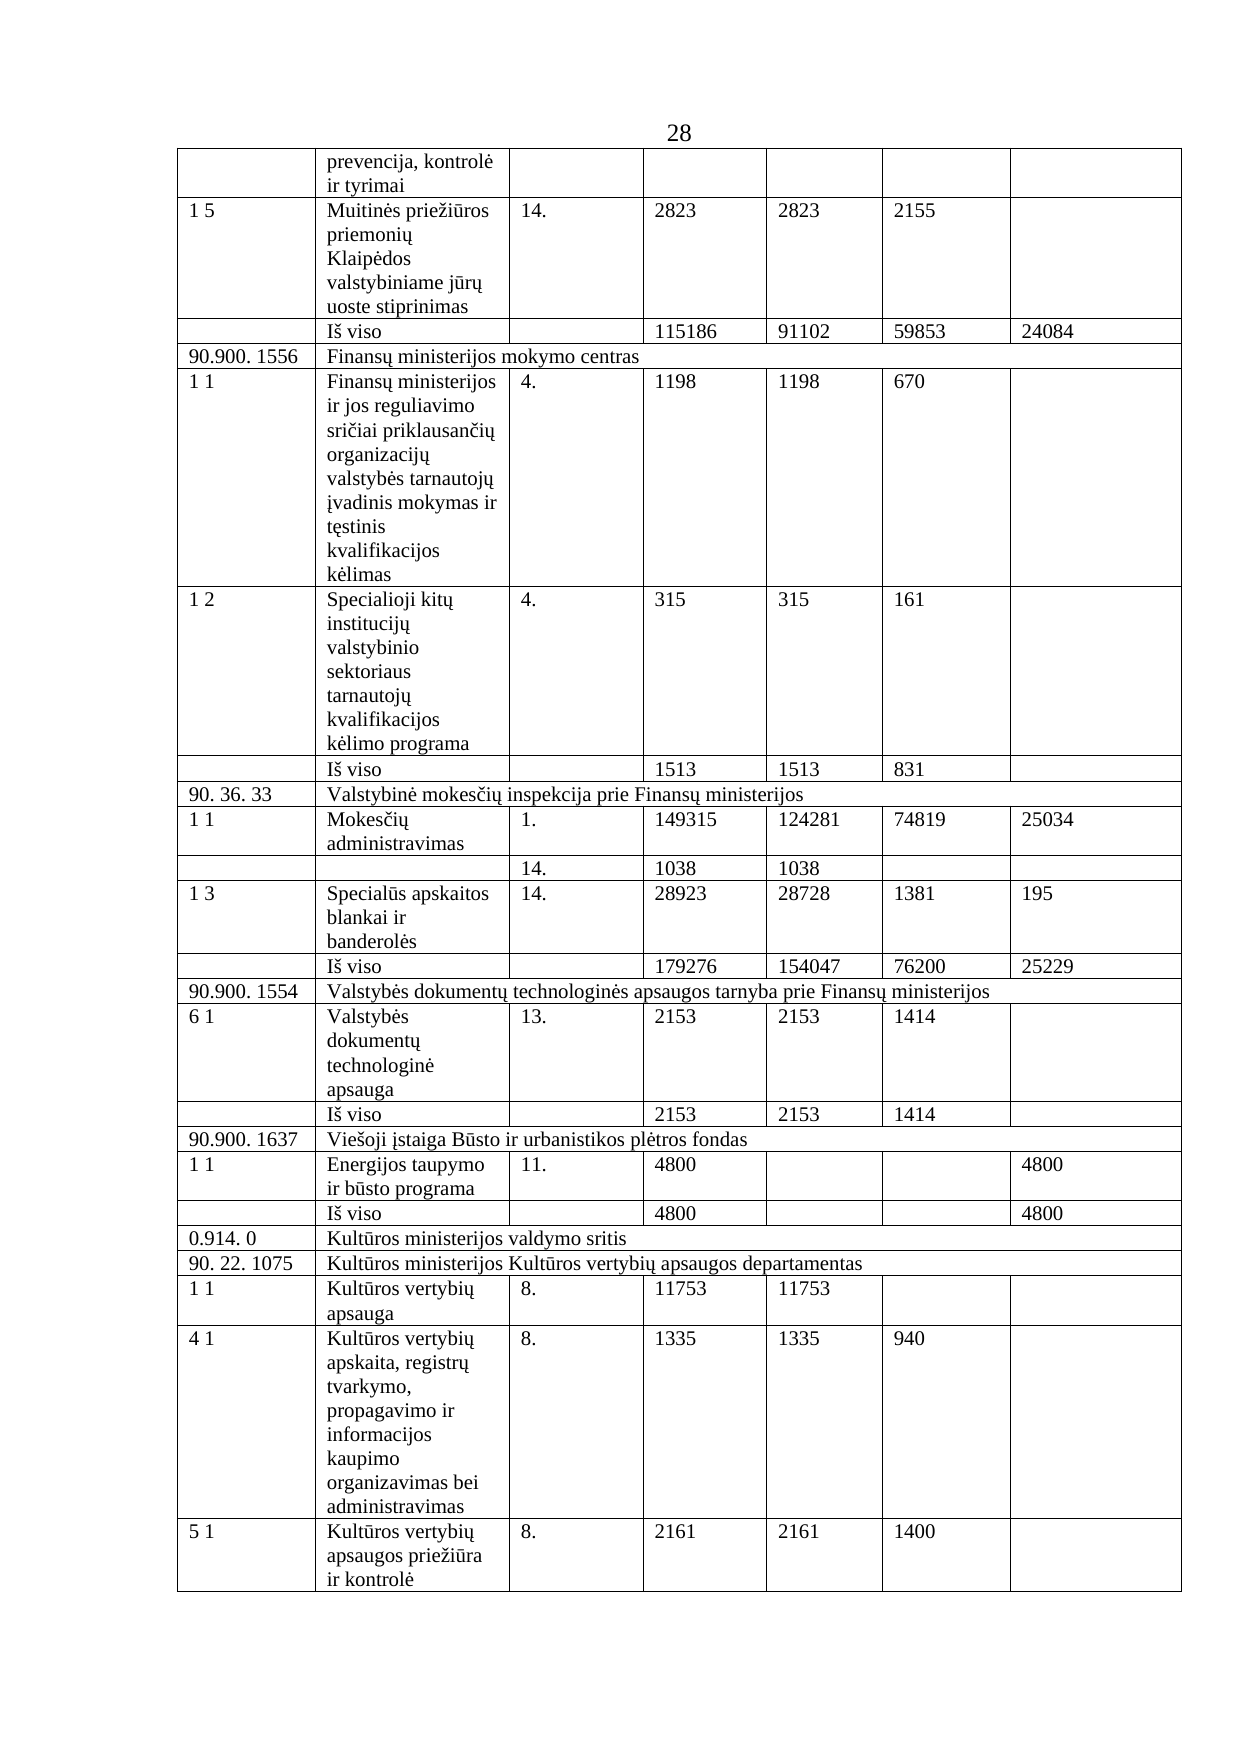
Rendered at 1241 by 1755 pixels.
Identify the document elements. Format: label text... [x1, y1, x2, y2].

table_cell 4800 [1011, 1201, 1181, 1225]
table_cell Kultūros vertybių apskaita, registrų tvarkymo, propagavimo ir informacijos kaupimo organizavimas bei administravimas [316, 1326, 509, 1518]
table_cell 1381 [883, 881, 1010, 953]
table_cell Energijos taupymo ir būsto programa [316, 1152, 509, 1200]
table_cell 8. [510, 1326, 643, 1518]
table_cell 11. [510, 1152, 643, 1200]
table_cell 831 [883, 756, 1010, 781]
table_cell 25034 [1011, 807, 1181, 855]
table_cell [510, 1102, 643, 1126]
table_cell 4. [510, 587, 643, 755]
table_cell [883, 149, 1010, 197]
table_cell 670 [883, 369, 1010, 586]
table_cell [1011, 1102, 1181, 1126]
table_cell 1513 [644, 756, 766, 781]
table_cell Mokesčių administravimas [316, 807, 509, 855]
table_cell Iš viso [316, 319, 509, 343]
table_cell [510, 756, 643, 781]
table_cell 14. [510, 881, 643, 953]
table_cell 161 [883, 587, 1010, 755]
table_cell Kultūros vertybių apsaugos priežiūra ir kontrolė [316, 1519, 509, 1591]
table_cell 195 [1011, 881, 1181, 953]
table_cell 13. [510, 1004, 643, 1101]
table_cell [178, 1201, 315, 1225]
table_cell [1011, 369, 1181, 586]
table_cell 74819 [883, 807, 1010, 855]
table_cell [1011, 587, 1181, 755]
table_cell prevencija, kontrolė ir tyrimai [316, 149, 509, 197]
table_cell Specialioji kitų institucijų valstybinio sektoriaus tarnautojų kvalifikacijos kėlimo programa [316, 587, 509, 755]
table_cell 179276 [644, 954, 766, 978]
table_cell 28728 [767, 881, 882, 953]
table_cell 4 1 [178, 1326, 315, 1518]
table_cell 1513 [767, 756, 882, 781]
table_cell Iš viso [316, 954, 509, 978]
table_cell 1400 [883, 1519, 1010, 1591]
table_cell [1011, 1519, 1181, 1591]
table_cell 940 [883, 1326, 1010, 1518]
table_cell 2823 [644, 198, 766, 318]
table_cell 2153 [767, 1004, 882, 1101]
table_cell 1. [510, 807, 643, 855]
table_cell [1011, 1276, 1181, 1324]
table_cell [883, 1201, 1010, 1225]
table_cell [178, 954, 315, 978]
table_cell [316, 856, 509, 880]
table_cell [510, 149, 643, 197]
table_cell 2823 [767, 198, 882, 318]
table_cell 1335 [644, 1326, 766, 1518]
table_cell Finansų ministerijos ir jos reguliavimo sričiai priklausančių organizacijų valstybės tarnautojų įvadinis mokymas ir tęstinis kvalifikacijos kėlimas [316, 369, 509, 586]
table_cell 2161 [644, 1519, 766, 1591]
table_cell 315 [644, 587, 766, 755]
table_cell Iš viso [316, 1201, 509, 1225]
table_cell 1038 [644, 856, 766, 880]
table_cell [767, 1152, 882, 1200]
table_cell 2153 [767, 1102, 882, 1126]
table_cell 25229 [1011, 954, 1181, 978]
table_cell 14. [510, 198, 643, 318]
table_cell 1 3 [178, 881, 315, 953]
table_cell 1 1 [178, 1276, 315, 1324]
table_cell 154047 [767, 954, 882, 978]
table_cell 76200 [883, 954, 1010, 978]
table_cell Kultūros ministerijos valdymo sritis [316, 1226, 1181, 1250]
table_cell [178, 1102, 315, 1126]
table_cell [1011, 149, 1181, 197]
table_cell 59853 [883, 319, 1010, 343]
table_cell Iš viso [316, 1102, 509, 1126]
table_cell Valstybės dokumentų technologinės apsaugos tarnyba prie Finansų ministerijos [316, 979, 1181, 1003]
table_cell [178, 319, 315, 343]
table_cell 8. [510, 1519, 643, 1591]
table_cell 5 1 [178, 1519, 315, 1591]
table_cell Valstybės dokumentų technologinė apsauga [316, 1004, 509, 1101]
table_cell [1011, 1326, 1181, 1518]
table_cell 90.900. 1554 [178, 979, 315, 1003]
table_cell 28923 [644, 881, 766, 953]
table_cell 1 5 [178, 198, 315, 318]
table_cell [178, 149, 315, 197]
table_cell 0.914. 0 [178, 1226, 315, 1250]
table_cell Finansų ministerijos mokymo centras [316, 344, 1181, 368]
table_cell 2153 [644, 1102, 766, 1126]
table_cell Viešoji įstaiga Būsto ir urbanistikos plėtros fondas [316, 1127, 1181, 1151]
table_cell 1 1 [178, 369, 315, 586]
table_cell 91102 [767, 319, 882, 343]
table_cell [883, 856, 1010, 880]
table_cell 1198 [767, 369, 882, 586]
table_cell [1011, 756, 1181, 781]
table_cell [767, 1201, 882, 1225]
table_cell 4800 [1011, 1152, 1181, 1200]
table_cell 11753 [767, 1276, 882, 1324]
table_cell Muitinės priežiūros priemonių Klaipėdos valstybiniame jūrų uoste stiprinimas [316, 198, 509, 318]
table_cell 124281 [767, 807, 882, 855]
table_cell 90. 36. 33 [178, 782, 315, 806]
table_cell 8. [510, 1276, 643, 1324]
table_cell 1 1 [178, 807, 315, 855]
table_cell 1198 [644, 369, 766, 586]
table_cell 149315 [644, 807, 766, 855]
table_cell 4. [510, 369, 643, 586]
table_cell 14. [510, 856, 643, 880]
table_cell Valstybinė mokesčių inspekcija prie Finansų ministerijos [316, 782, 1181, 806]
table_cell [510, 319, 643, 343]
table_cell 1 2 [178, 587, 315, 755]
table_cell 6 1 [178, 1004, 315, 1101]
table_cell 4800 [644, 1152, 766, 1200]
table_cell 90. 22. 1075 [178, 1251, 315, 1275]
table_cell [178, 856, 315, 880]
table_cell [178, 756, 315, 781]
table_cell 2161 [767, 1519, 882, 1591]
table_cell 1038 [767, 856, 882, 880]
table_cell 2153 [644, 1004, 766, 1101]
table_cell 315 [767, 587, 882, 755]
table_cell [644, 149, 766, 197]
table_cell 1414 [883, 1102, 1010, 1126]
table_cell [1011, 1004, 1181, 1101]
table_cell 4800 [644, 1201, 766, 1225]
table_cell 115186 [644, 319, 766, 343]
table_cell [1011, 198, 1181, 318]
table_cell [767, 149, 882, 197]
table_cell Kultūros vertybių apsauga [316, 1276, 509, 1324]
table_cell 1414 [883, 1004, 1010, 1101]
table_cell 1335 [767, 1326, 882, 1518]
table_cell 2155 [883, 198, 1010, 318]
table_cell [1011, 856, 1181, 880]
table_cell 11753 [644, 1276, 766, 1324]
table_cell 90.900. 1556 [178, 344, 315, 368]
table_cell Specialūs apskaitos blankai ir banderolės [316, 881, 509, 953]
table_cell Kultūros ministerijos Kultūros vertybių apsaugos departamentas [316, 1251, 1181, 1275]
table_cell [510, 1201, 643, 1225]
table_cell 24084 [1011, 319, 1181, 343]
table_cell 1 1 [178, 1152, 315, 1200]
table_cell [510, 954, 643, 978]
table_cell Iš viso [316, 756, 509, 781]
table_cell [883, 1276, 1010, 1324]
table_cell [883, 1152, 1010, 1200]
table_cell 90.900. 1637 [178, 1127, 315, 1151]
